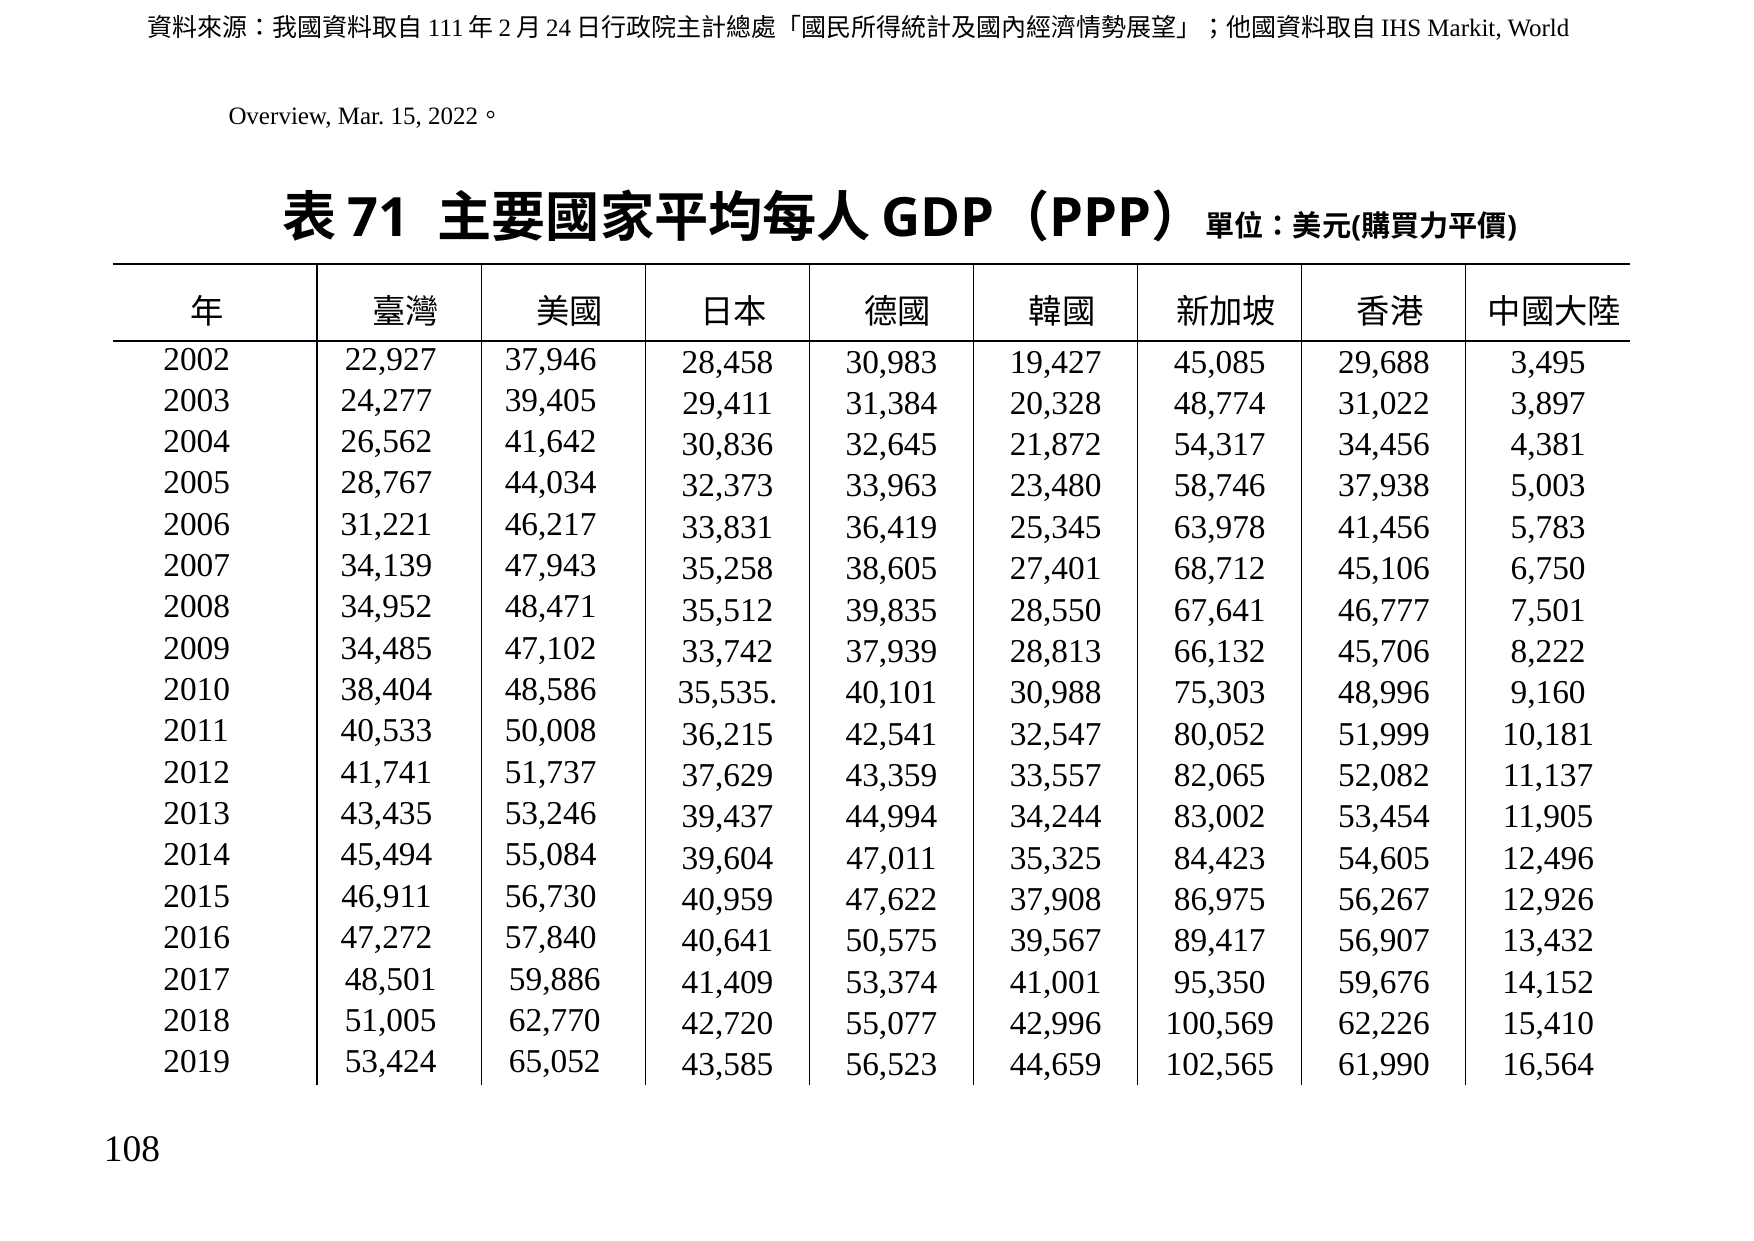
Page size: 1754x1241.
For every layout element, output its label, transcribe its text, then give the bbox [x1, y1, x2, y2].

table_cell 37,908 [974, 878, 1137, 919]
table_cell 41,456 [1302, 506, 1465, 547]
table_cell 48,996 [1302, 671, 1465, 712]
table_cell 68,712 [1138, 547, 1301, 588]
table_cell 55,084 [482, 836, 645, 878]
text 資料來源：我國資料取自111年2月24日行政院主計總處「國民所得統計及國內經濟情勢展望」；他國資料取自IHS Markit, World Overview, Mar. 15, 2022。 [148, 1, 1639, 151]
table_cell 39,405 [482, 382, 645, 423]
table_cell 38,404 [318, 671, 481, 712]
table_cell 3,495 [1466, 342, 1630, 382]
table_cell 25,345 [974, 506, 1137, 547]
table_cell 40,959 [646, 878, 809, 919]
table_cell 47,011 [810, 836, 973, 878]
table_cell 37,939 [810, 630, 973, 671]
table_cell 31,221 [318, 506, 481, 547]
table_cell 3,897 [1466, 382, 1630, 423]
table_cell 95,350 [1138, 961, 1301, 1002]
table_cell 2012 [113, 754, 316, 795]
table_cell 2004 [113, 423, 316, 464]
table_cell 2014 [113, 836, 316, 878]
table_cell 50,008 [482, 713, 645, 754]
table_cell 80,052 [1138, 713, 1301, 754]
table_cell 41,642 [482, 423, 645, 464]
table_cell 37,938 [1302, 464, 1465, 506]
table_cell 5,003 [1466, 464, 1630, 506]
table_cell 7,501 [1466, 588, 1630, 630]
table_cell 37,629 [646, 754, 809, 795]
table_cell 26,562 [318, 423, 481, 464]
table_cell 51,999 [1302, 713, 1465, 754]
table_cell 28,458 [646, 342, 809, 382]
table_cell 12,496 [1466, 836, 1630, 878]
table_cell 2013 [113, 795, 316, 836]
table_cell 33,557 [974, 754, 1137, 795]
table_cell 30,983 [810, 342, 973, 382]
table_cell 40,533 [318, 713, 481, 754]
table_header 香港 [1302, 265, 1465, 340]
table_cell 51,737 [482, 754, 645, 795]
table_cell 53,454 [1302, 795, 1465, 836]
table_cell 2019 [113, 1043, 316, 1084]
table_cell 39,567 [974, 919, 1137, 961]
table_cell 2011 [113, 713, 316, 754]
table_cell 28,813 [974, 630, 1137, 671]
table_cell 2002 [113, 342, 316, 382]
table_cell 55,077 [810, 1002, 973, 1043]
table_header 美國 [482, 265, 645, 340]
table_cell 9,160 [1466, 671, 1630, 712]
table_cell 30,988 [974, 671, 1137, 712]
table_cell 30,836 [646, 423, 809, 464]
table_cell 58,746 [1138, 464, 1301, 506]
table_cell 8,222 [1466, 630, 1630, 671]
table_cell 39,604 [646, 836, 809, 878]
table_header 臺灣 [318, 265, 481, 340]
table_cell 52,082 [1302, 754, 1465, 795]
table_cell 48,501 [318, 961, 481, 1002]
table_cell 29,688 [1302, 342, 1465, 382]
table_cell 40,101 [810, 671, 973, 712]
table_cell 11,137 [1466, 754, 1630, 795]
table_cell 48,774 [1138, 382, 1301, 423]
table_cell 34,456 [1302, 423, 1465, 464]
table_cell 32,373 [646, 464, 809, 506]
table_cell 2015 [113, 878, 316, 919]
table_header 中國大陸 [1466, 265, 1630, 340]
table_cell 4,381 [1466, 423, 1630, 464]
table_cell 31,022 [1302, 382, 1465, 423]
table_cell 50,575 [810, 919, 973, 961]
table_cell 44,659 [974, 1043, 1137, 1084]
table_cell 62,770 [482, 1002, 645, 1043]
table_cell 89,417 [1138, 919, 1301, 961]
table_cell 48,471 [482, 588, 645, 630]
table_cell 35,325 [974, 836, 1137, 878]
table_cell 38,605 [810, 547, 973, 588]
table_cell 46,217 [482, 506, 645, 547]
table_cell 82,065 [1138, 754, 1301, 795]
table_cell 53,246 [482, 795, 645, 836]
table_cell 84,423 [1138, 836, 1301, 878]
table_cell 32,645 [810, 423, 973, 464]
table_cell 75,303 [1138, 671, 1301, 712]
table_cell 56,267 [1302, 878, 1465, 919]
table_cell 2007 [113, 547, 316, 588]
table_cell 67,641 [1138, 588, 1301, 630]
table_cell 2003 [113, 382, 316, 423]
table_cell 16,564 [1466, 1043, 1630, 1084]
table_cell 65,052 [482, 1043, 645, 1084]
table_cell 34,244 [974, 795, 1137, 836]
table_cell 42,541 [810, 713, 973, 754]
table_cell 46,911 [318, 878, 481, 919]
table_cell 27,401 [974, 547, 1137, 588]
table_cell 37,946 [482, 342, 645, 382]
table_cell 54,317 [1138, 423, 1301, 464]
table_cell 28,550 [974, 588, 1137, 630]
table_cell 42,720 [646, 1002, 809, 1043]
table_cell 86,975 [1138, 878, 1301, 919]
table_cell 23,480 [974, 464, 1137, 506]
table_cell 15,410 [1466, 1002, 1630, 1043]
table_cell 59,886 [482, 961, 645, 1002]
table_cell 44,034 [482, 464, 645, 506]
table_cell 53,374 [810, 961, 973, 1002]
table_cell 35,258 [646, 547, 809, 588]
table_cell 53,424 [318, 1043, 481, 1084]
table_cell 57,840 [482, 919, 645, 961]
table_cell 83,002 [1138, 795, 1301, 836]
table_cell 20,328 [974, 382, 1137, 423]
table_cell 39,835 [810, 588, 973, 630]
table_cell 43,585 [646, 1043, 809, 1084]
table_cell 2010 [113, 671, 316, 712]
table_cell 6,750 [1466, 547, 1630, 588]
table_cell 46,777 [1302, 588, 1465, 630]
table_cell 43,359 [810, 754, 973, 795]
table_cell 56,523 [810, 1043, 973, 1084]
table_header 新加坡 [1138, 265, 1301, 340]
table_cell 2017 [113, 961, 316, 1002]
table_header 年 [113, 265, 316, 340]
table_cell 5,783 [1466, 506, 1630, 547]
table_cell 2006 [113, 506, 316, 547]
table_cell 62,226 [1302, 1002, 1465, 1043]
table_cell 19,427 [974, 342, 1137, 382]
table_cell 63,978 [1138, 506, 1301, 547]
table_cell 56,730 [482, 878, 645, 919]
table_header 韓國 [974, 265, 1137, 340]
table_cell 14,152 [1466, 961, 1630, 1002]
table_cell 48,586 [482, 671, 645, 712]
table_cell 47,102 [482, 630, 645, 671]
table_cell 41,001 [974, 961, 1137, 1002]
table_cell 47,272 [318, 919, 481, 961]
table_cell 33,963 [810, 464, 973, 506]
table_cell 45,494 [318, 836, 481, 878]
table_cell 33,742 [646, 630, 809, 671]
table_cell 59,676 [1302, 961, 1465, 1002]
table_cell 34,952 [318, 588, 481, 630]
table_cell 32,547 [974, 713, 1137, 754]
table_cell 51,005 [318, 1002, 481, 1043]
table_cell 24,277 [318, 382, 481, 423]
table_cell 35,535. [646, 671, 809, 712]
table_cell 43,435 [318, 795, 481, 836]
table_cell 36,215 [646, 713, 809, 754]
table_cell 2016 [113, 919, 316, 961]
table_cell 28,767 [318, 464, 481, 506]
table_header 德國 [810, 265, 973, 340]
table_cell 40,641 [646, 919, 809, 961]
table_cell 100,569 [1138, 1002, 1301, 1043]
table_cell 47,943 [482, 547, 645, 588]
table_cell 45,706 [1302, 630, 1465, 671]
table_cell 33,831 [646, 506, 809, 547]
table_cell 47,622 [810, 878, 973, 919]
subtitle 表71 主要國家平均每人GDP（PPP）單位：美元(購買力平價) [103, 151, 1639, 263]
table_cell 34,139 [318, 547, 481, 588]
table_cell 41,409 [646, 961, 809, 1002]
table_header 日本 [646, 265, 809, 340]
table_cell 56,907 [1302, 919, 1465, 961]
table_cell 29,411 [646, 382, 809, 423]
table_cell 45,106 [1302, 547, 1465, 588]
table_cell 10,181 [1466, 713, 1630, 754]
table_cell 102,565 [1138, 1043, 1301, 1084]
table_cell 2009 [113, 630, 316, 671]
table_cell 13,432 [1466, 919, 1630, 961]
table_cell 36,419 [810, 506, 973, 547]
table_cell 12,926 [1466, 878, 1630, 919]
table_cell 66,132 [1138, 630, 1301, 671]
table_cell 34,485 [318, 630, 481, 671]
table_cell 61,990 [1302, 1043, 1465, 1084]
table_cell 22,927 [318, 342, 481, 382]
table_cell 2018 [113, 1002, 316, 1043]
table_cell 21,872 [974, 423, 1137, 464]
table_cell 42,996 [974, 1002, 1137, 1043]
table_cell 44,994 [810, 795, 973, 836]
table_cell 54,605 [1302, 836, 1465, 878]
table_cell 2005 [113, 464, 316, 506]
table_cell 2008 [113, 588, 316, 630]
table_cell 45,085 [1138, 342, 1301, 382]
table_cell 35,512 [646, 588, 809, 630]
table_cell 11,905 [1466, 795, 1630, 836]
table_cell 31,384 [810, 382, 973, 423]
table_cell 39,437 [646, 795, 809, 836]
table_cell 41,741 [318, 754, 481, 795]
